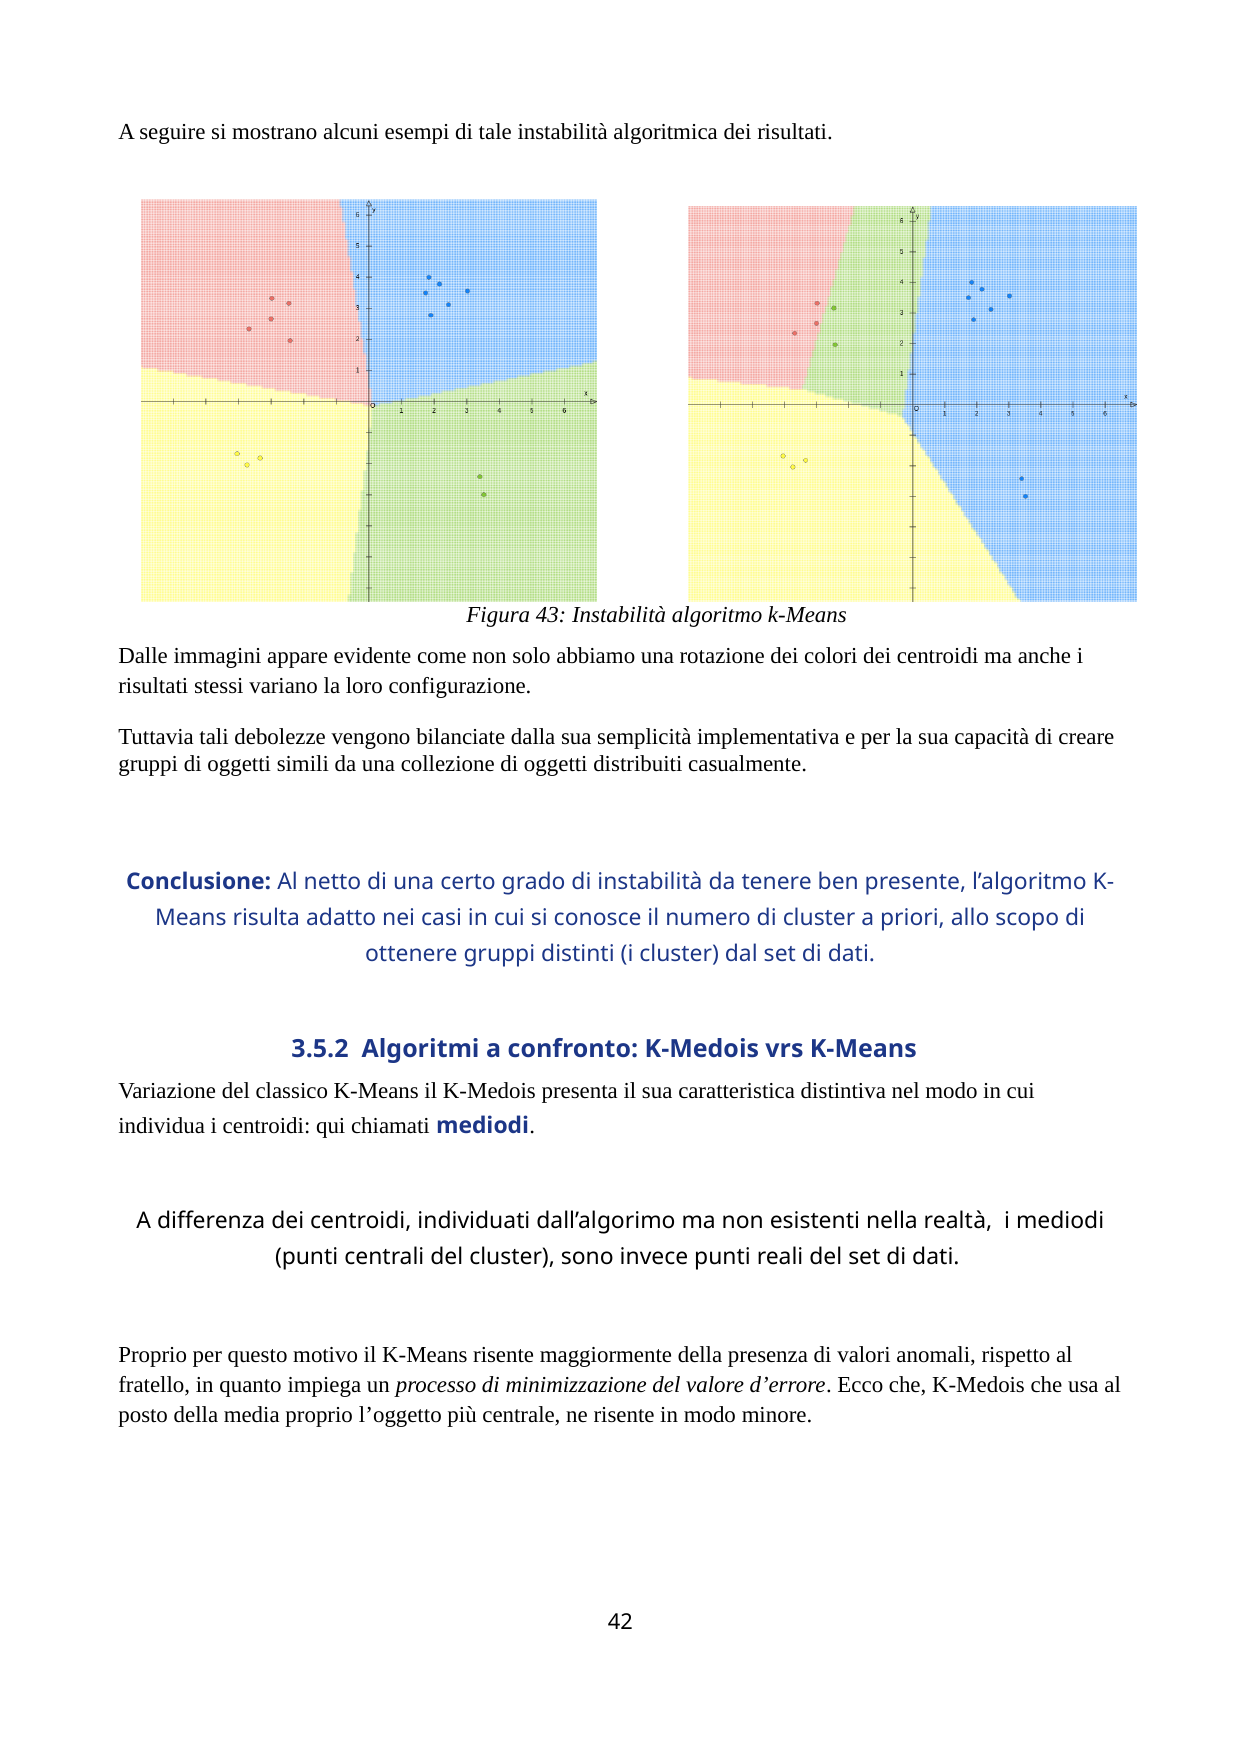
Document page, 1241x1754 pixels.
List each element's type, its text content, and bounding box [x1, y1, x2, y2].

text Dalle immagini appare evidente come non solo abbiamo una rotazione dei colori dei centroidi ma anche i risultati stessi variano la loro configurazione. [118, 642, 1122, 699]
text A differenza dei centroidi, individuati dall’algorimo ma non esistenti nella realtà, i mediodi (punti centrali del cluster), sono invece punti reali del set di dati. [118, 1204, 1122, 1271]
text Tuttavia tali debolezze vengono bilanciate dalla sua semplicità implementativa e per la sua capacità di creare gruppi di oggetti simili da una collezione di oggetti distribuiti casualmente. [118, 723, 1122, 776]
picture [117, 178, 194, 602]
text A seguire si mostrano alcuni esempi di tale instabilità algoritmica dei risultati. [118, 118, 1122, 144]
subtitle Algoritmi a confronto: K-Medois vrs K-Means [118, 1031, 1122, 1065]
list Figura 43: Instabilità algoritmo k-Means [156, 602, 1122, 628]
text Proprio per questo motivo il K-Means risente maggiormente della presenza di valori anomali, rispetto al fratello, in quanto impiega un processo di minimizzazione del valore d’errore. Ecco che, K-Medois che usa al posto della media proprio l’oggetto più centrale, ne risente in modo minore. [118, 1341, 1122, 1428]
text Variazione del classico K-Means il K-Medois presenta il sua caratteristica distintiva nel modo in cui individua i centroidi: qui chiamati mediodi. [118, 1078, 1122, 1140]
picture [666, 184, 741, 602]
text Conclusione: Al netto di una certo grado di instabilità da tenere ben presente, l’algoritmo K-Means risulta adatto nei casi in cui si conosce il numero di cluster a priori, allo scopo di ottenere gruppi distinti (i cluster) dal set di dati. [118, 865, 1122, 968]
